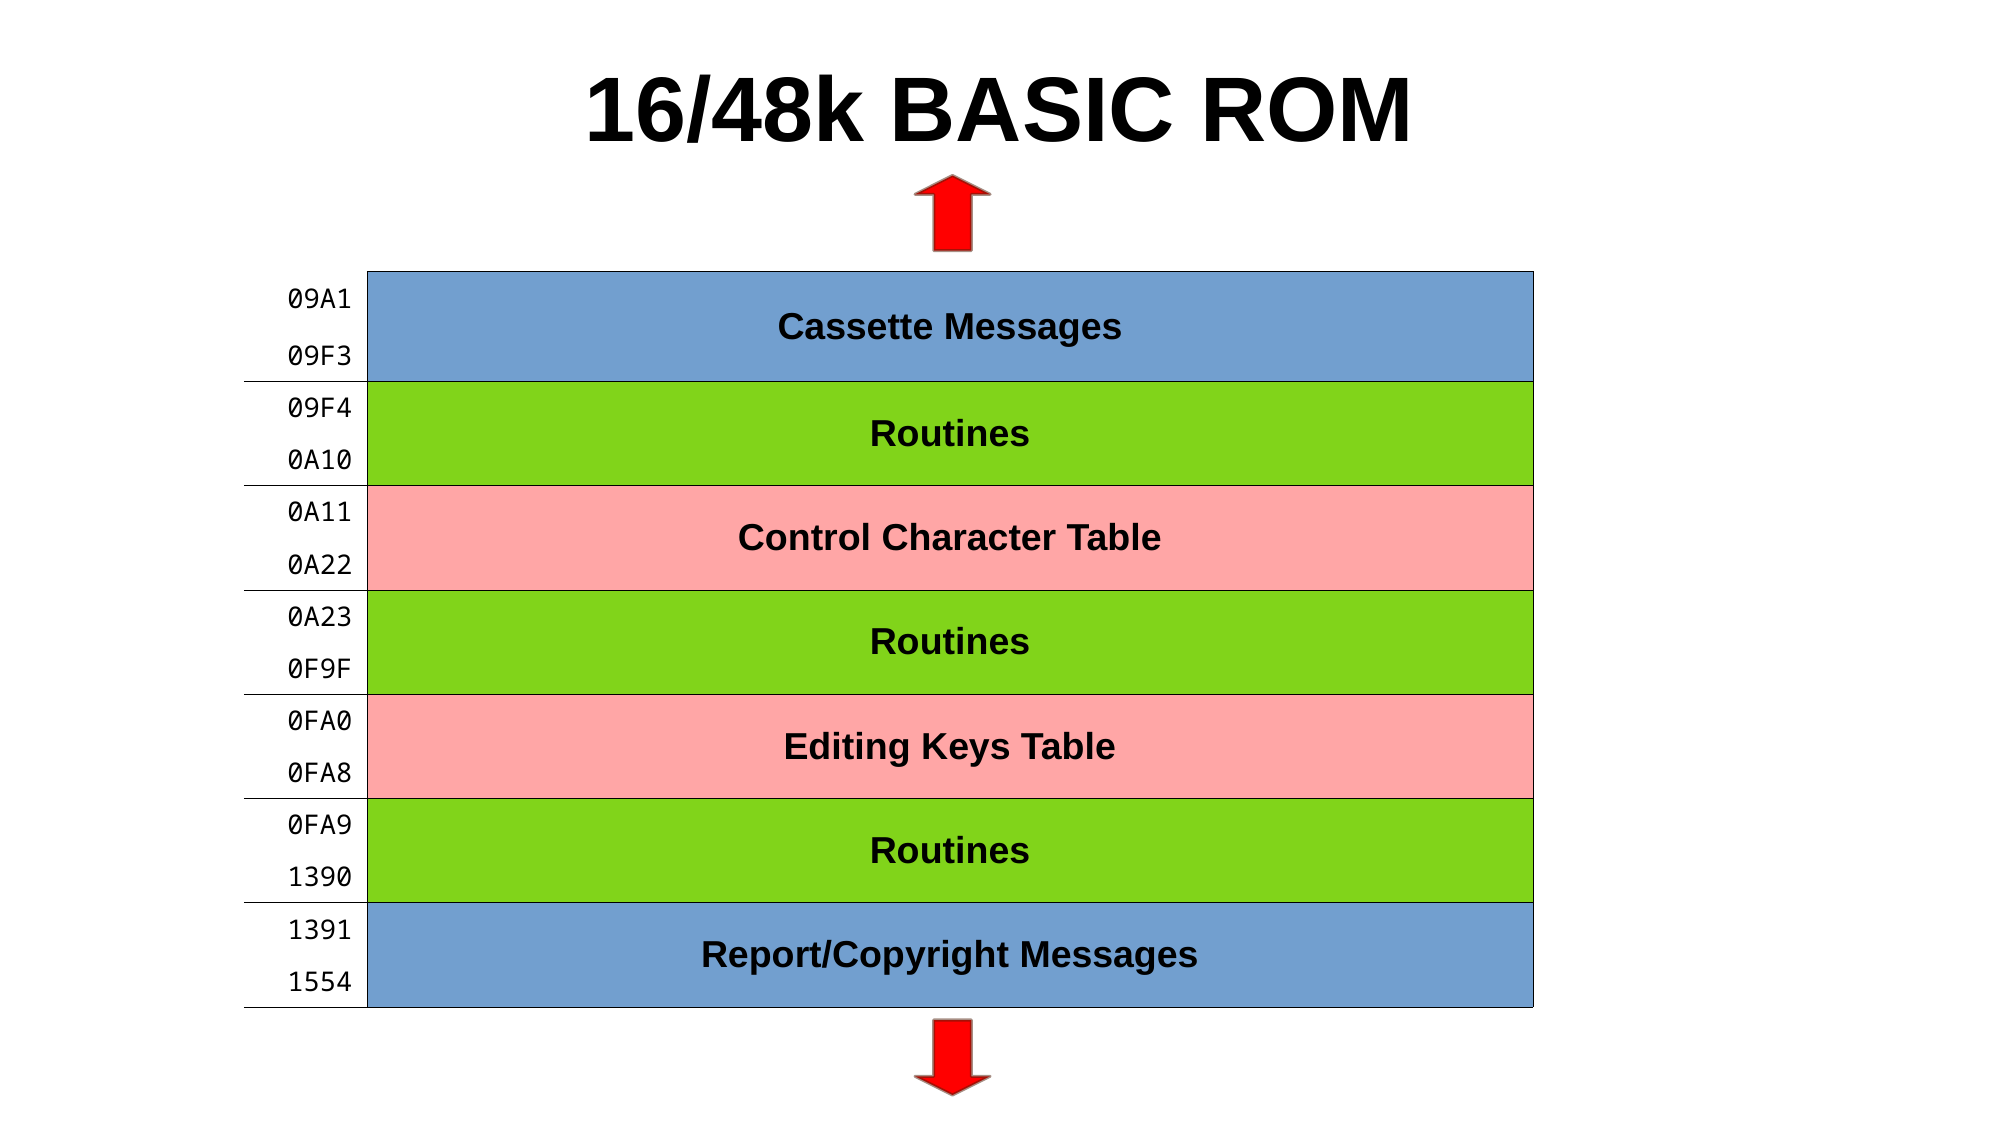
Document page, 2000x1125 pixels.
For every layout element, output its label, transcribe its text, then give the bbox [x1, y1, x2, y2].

table_cell 1391 [244, 903, 367, 955]
table_cell 0A10 [244, 433, 367, 485]
table_cell 09F4 [244, 382, 367, 433]
table_cell Control Character Table [368, 486, 1533, 590]
table_header Cassette Messages [368, 272, 1533, 381]
table_cell 0A23 [244, 591, 367, 642]
table_cell 0FA8 [244, 746, 367, 798]
table_cell 0FA9 [244, 799, 367, 850]
table_header 09A1 [244, 272, 367, 324]
table_cell 0A22 [244, 538, 367, 590]
title 16/48k BASIC ROM [137, 0, 1862, 219]
table_cell 0FA0 [244, 695, 367, 746]
table_cell Routines [368, 382, 1533, 485]
text_box [915, 1020, 991, 1096]
table_cell Report/Copyright Messages [368, 903, 1533, 1007]
table_cell 09F3 [244, 324, 367, 381]
table_cell 0A11 [244, 486, 367, 538]
table_cell Routines [368, 799, 1533, 902]
table_cell 1390 [244, 850, 367, 902]
table_cell 0F9F [244, 642, 367, 694]
table_cell Editing Keys Table [368, 695, 1533, 798]
text_box [915, 175, 991, 251]
table_cell 1554 [244, 955, 367, 1007]
table_cell Routines [368, 591, 1533, 694]
